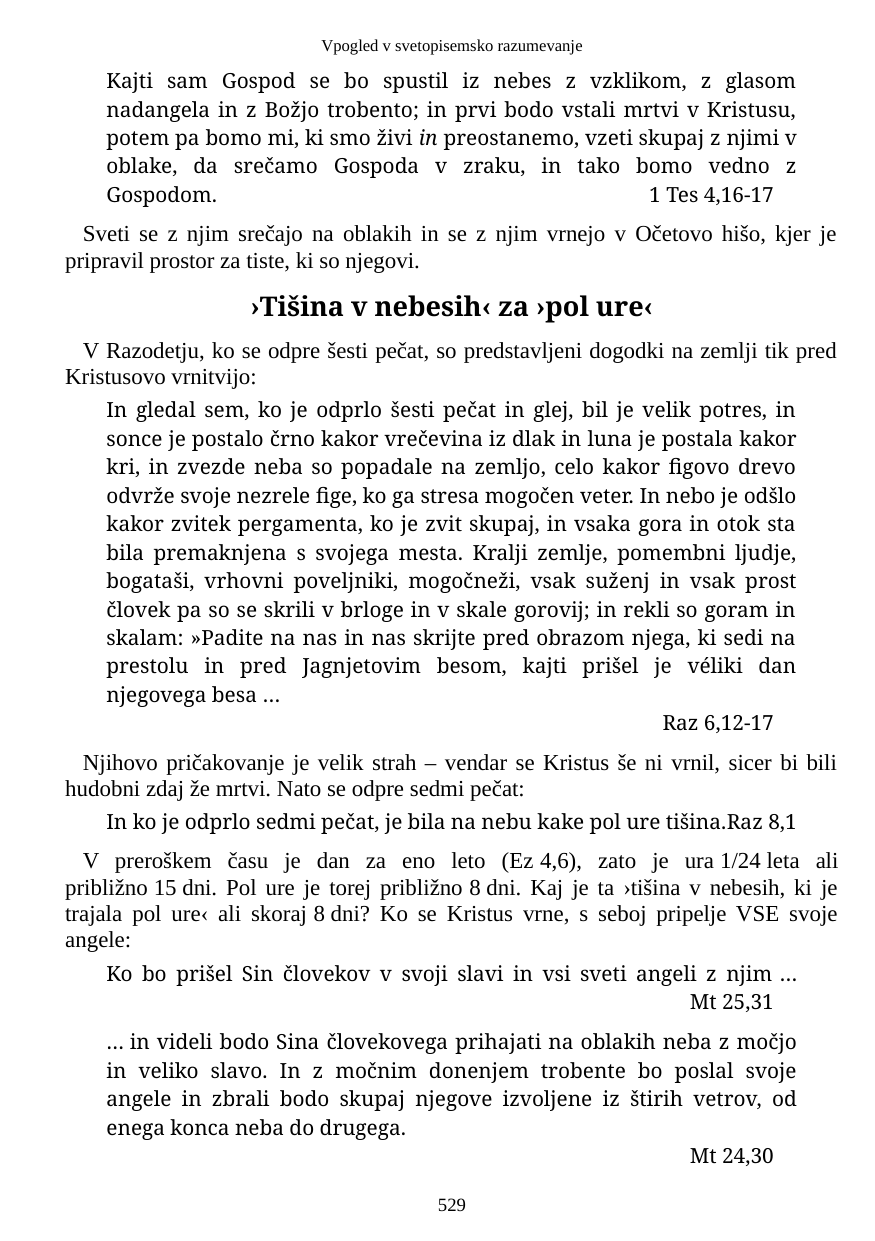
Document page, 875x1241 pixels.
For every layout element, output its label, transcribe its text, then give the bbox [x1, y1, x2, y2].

text … in videli bodo Sina človekovega prihajati na oblakih neba z močjo in veliko slavo. In z močnim donenjem trobente bo poslal svoje angele in zbrali bodo skupaj njegove izvoljene iz štirih vetrov, od enega konca neba do drugega. Mt 24,30 [106, 1027, 797, 1170]
subtitle ›Tišina v nebesih‹ za ›pol ure‹ [65, 288, 839, 324]
text In gledal sem, ko je odprlo šesti pečat in glej, bil je velik potres, in sonce je postalo črno kakor vrečevina iz dlak in luna je postala kakor kri, in zvezde neba so popadale na zemljo, celo kakor figovo drevo odvrže svoje nezrele fige, ko ga stresa mogočen veter. In nebo je odšlo kakor zvitek pergamenta, ko je zvit skupaj, in vsaka gora in otok sta bila premaknjena s svojega mesta. Kralji zemlje, pomembni ljudje, bogataši, vrhovni poveljniki, mogočneži, vsak suženj in vsak prost človek pa so se skrili v brloge in v skale gorovij; in rekli so goram in skalam: »Padite na nas in nas skrijte pred obrazom njega, ki sedi na prestolu in pred Jagnjetovim besom, kajti prišel je véliki dan njegovega besa … Raz 6,12-17 [106, 396, 797, 737]
text Sveti se z njim srečajo na oblakih in se z njim vrnejo v Očetovo hišo, kjer je pripravil prostor za tiste, ki so njegovi. [65, 220, 839, 273]
text V preroškem času je dan za eno leto (Ez 4,6), zato je ura 1/24 leta ali približno 15 dni. Pol ure je torej približno 8 dni. Kaj je ta ›tišina v nebesih, ki je trajala pol ure‹ ali skoraj 8 dni? Ko se Kristus vrne, s seboj pripelje VSE svoje angele: [65, 847, 839, 953]
text Ko bo prišel Sin človekov v svoji slavi in vsi sveti angeli z njim … Mt 25,31 [106, 959, 797, 1016]
text V Razodetju, ko se odpre šesti pečat, so predstavljeni dogodki na zemlji tik pred Kristusovo vrnitvijo: [65, 337, 839, 390]
text Njihovo pričakovanje je velik strah – vendar se Kristus še ni vrnil, sicer bi bili hudobni zdaj že mrtvi. Nato se odpre sedmi pečat: [65, 749, 839, 801]
text Kajti sam Gospod se bo spustil iz nebes z vzklikom, z glasom nadangela in z Božjo trobento; in prvi bodo vstali mrtvi v Kristusu, potem pa bomo mi, ki smo živi in preostanemo, vzeti skupaj z njimi v oblake, da srečamo Gospoda v zraku, in tako bomo vedno z Gospodom. 1 Tes 4,16-17 [106, 66, 797, 208]
text In ko je odprlo sedmi pečat, je bila na nebu kake pol ure tišina. Raz 8,1 [106, 807, 797, 836]
